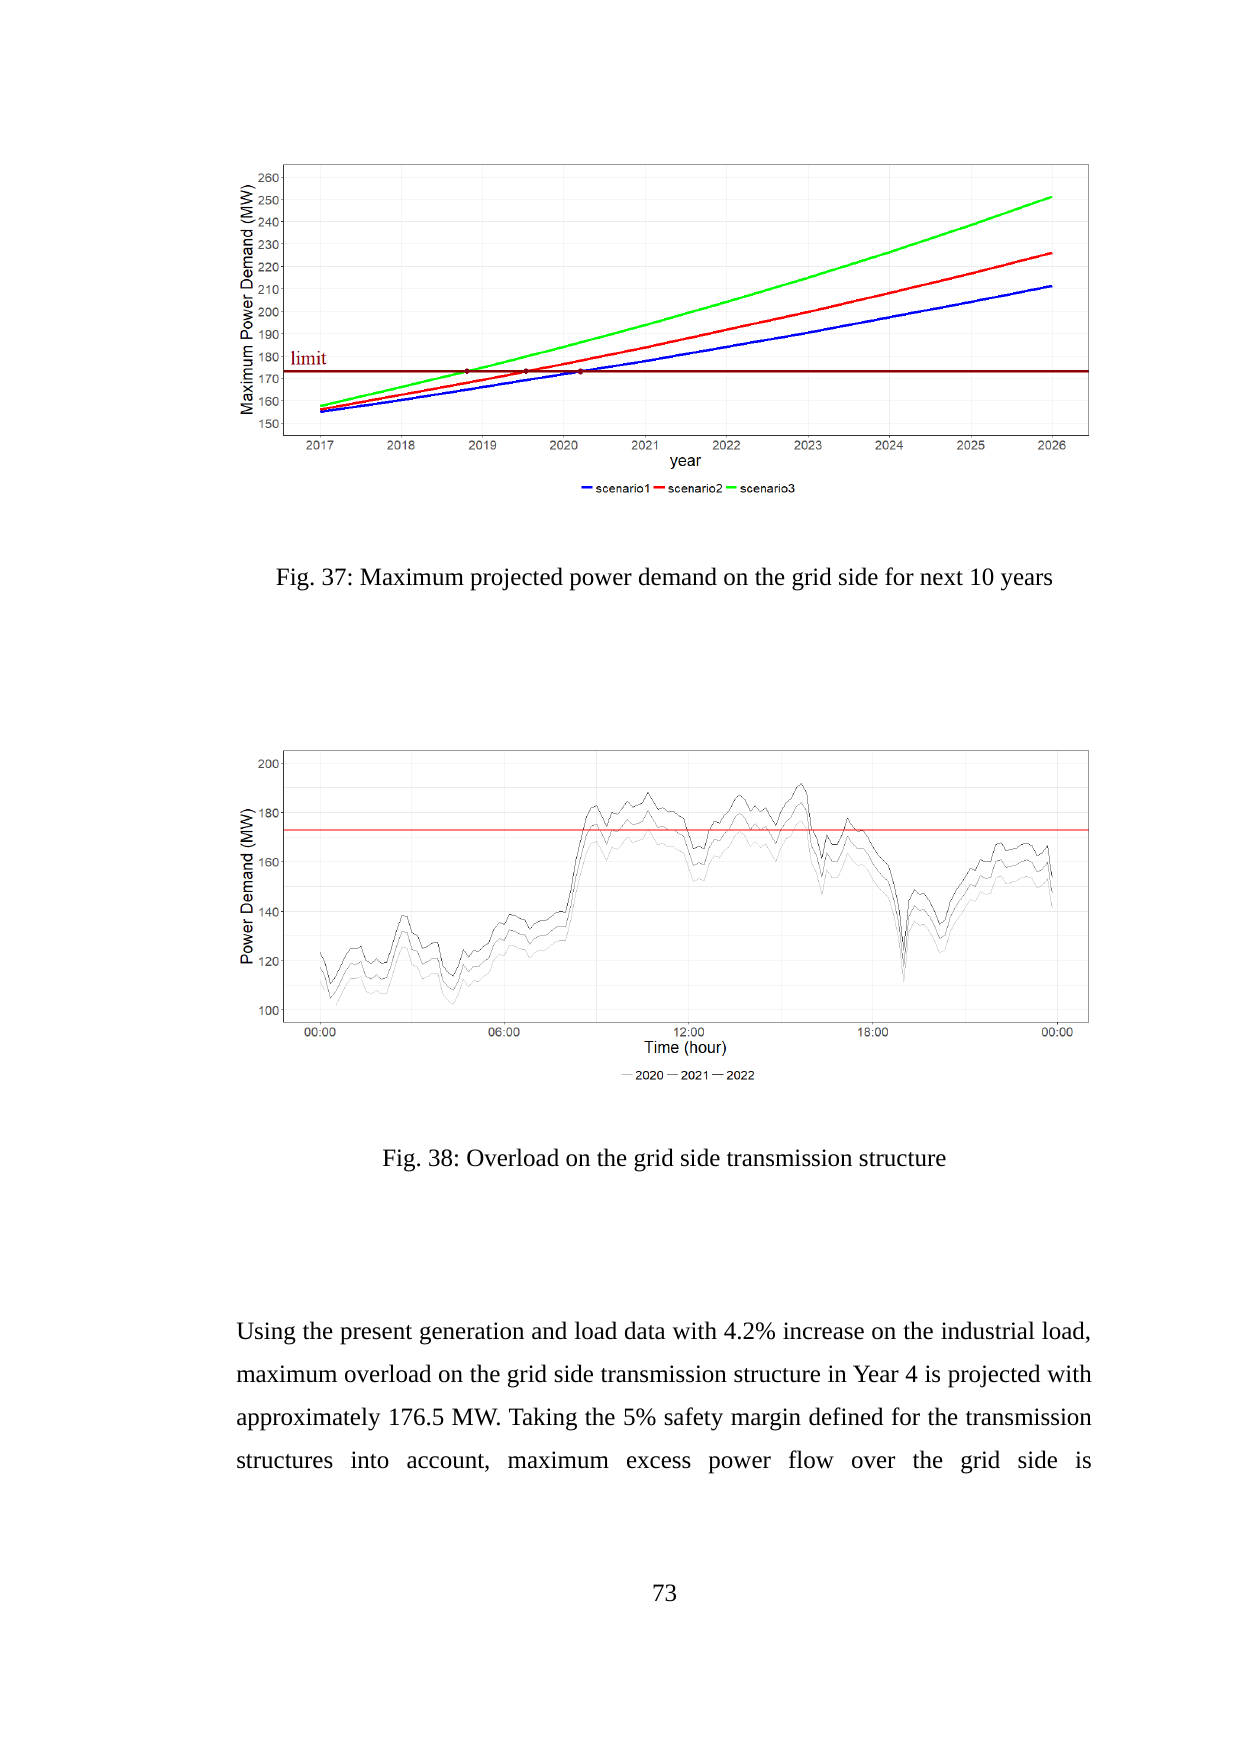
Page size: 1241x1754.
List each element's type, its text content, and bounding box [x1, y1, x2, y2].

picture [236, 746, 1093, 1090]
picture [236, 160, 1093, 503]
text Fig. 37: Maximum projected power demand on the grid side for next 10 years [236, 562, 1093, 591]
text Fig. 38: Overload on the grid side transmission structure [236, 1143, 1093, 1172]
text Using the present generation and load data with 4.2% increase on the industrial load, maximum overload on the grid side transmission structure in Year 4 is projected with approximately 176.5 MW. Taking the 5% safety margin defined for the transmission structures into account, maximum excess power flow over the grid side is [236, 1316, 1093, 1474]
